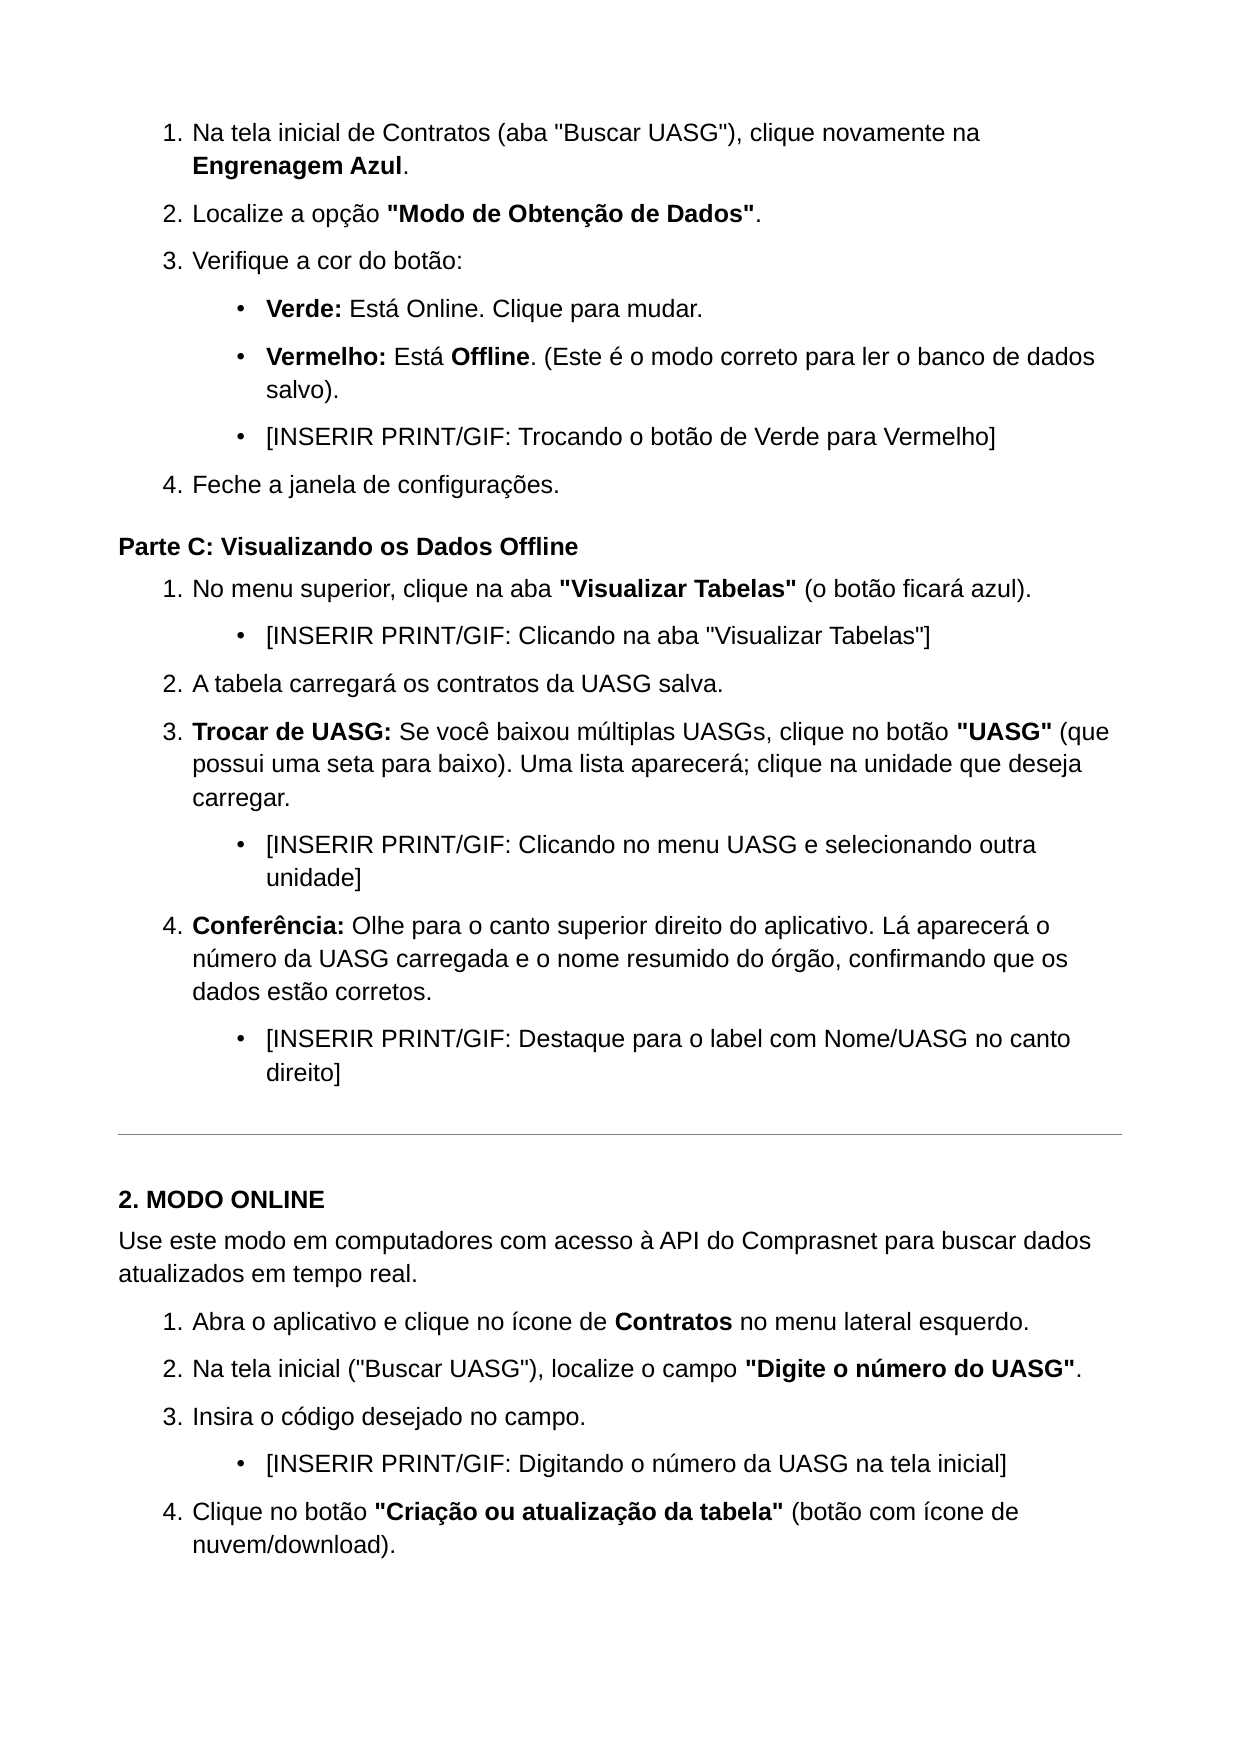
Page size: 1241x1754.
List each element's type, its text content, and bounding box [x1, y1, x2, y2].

list Abra o aplicativo e clique no ícone de Contratos no menu lateral esquerdo. [162, 1307, 1122, 1335]
list [INSERIR PRINT/GIF: Digitando o número da UASG na tela inicial] [236, 1449, 1122, 1478]
list Na tela inicial ("Buscar UASG"), localize o campo "Digite o número do UASG". [162, 1354, 1122, 1383]
list Vermelho: Está Offline. (Este é o modo correto para ler o banco de dados salvo). [236, 342, 1122, 403]
subtitle 2. MODO ONLINE [118, 1185, 1122, 1213]
list [INSERIR PRINT/GIF: Clicando no menu UASG e selecionando outra unidade] [236, 830, 1122, 892]
text Use este modo em computadores com acesso à API do Comprasnet para buscar dados atualizados em tempo real. [118, 1226, 1122, 1288]
list Conferência: Olhe para o canto superior direito do aplicativo. Lá aparecerá o número da UASG carregada e o nome resumido do órgão, confirmando que os dados estão corretos. [162, 911, 1122, 1006]
list Feche a janela de configurações. [162, 470, 1122, 499]
list [INSERIR PRINT/GIF: Destaque para o label com Nome/UASG no canto direito] [236, 1024, 1122, 1086]
list No menu superior, clique na aba "Visualizar Tabelas" (o botão ficará azul). [162, 573, 1122, 602]
list Na tela inicial de Contratos (aba "Buscar UASG"), clique novamente na Engrenagem Azul. [162, 118, 1122, 180]
subtitle Parte C: Visualizando os Dados Offline [118, 532, 1122, 561]
list Trocar de UASG: Se você baixou múltiplas UASGs, clique no botão "UASG" (que possui uma seta para baixo). Uma lista aparecerá; clique na unidade que deseja carregar. [162, 716, 1122, 811]
list Localize a opção "Modo de Obtenção de Dados". [162, 199, 1122, 227]
list [INSERIR PRINT/GIF: Trocando o botão de Verde para Vermelho] [236, 422, 1122, 451]
list Insira o código desejado no campo. [162, 1402, 1122, 1431]
list Clique no botão "Criação ou atualização da tabela" (botão com ícone de nuvem/download). [162, 1497, 1122, 1559]
list Verde: Está Online. Clique para mudar. [236, 294, 1122, 323]
list [INSERIR PRINT/GIF: Clicando na aba "Visualizar Tabelas"] [236, 621, 1122, 650]
list A tabela carregará os contratos da UASG salva. [162, 669, 1122, 698]
list Verifique a cor do botão: [162, 246, 1122, 275]
